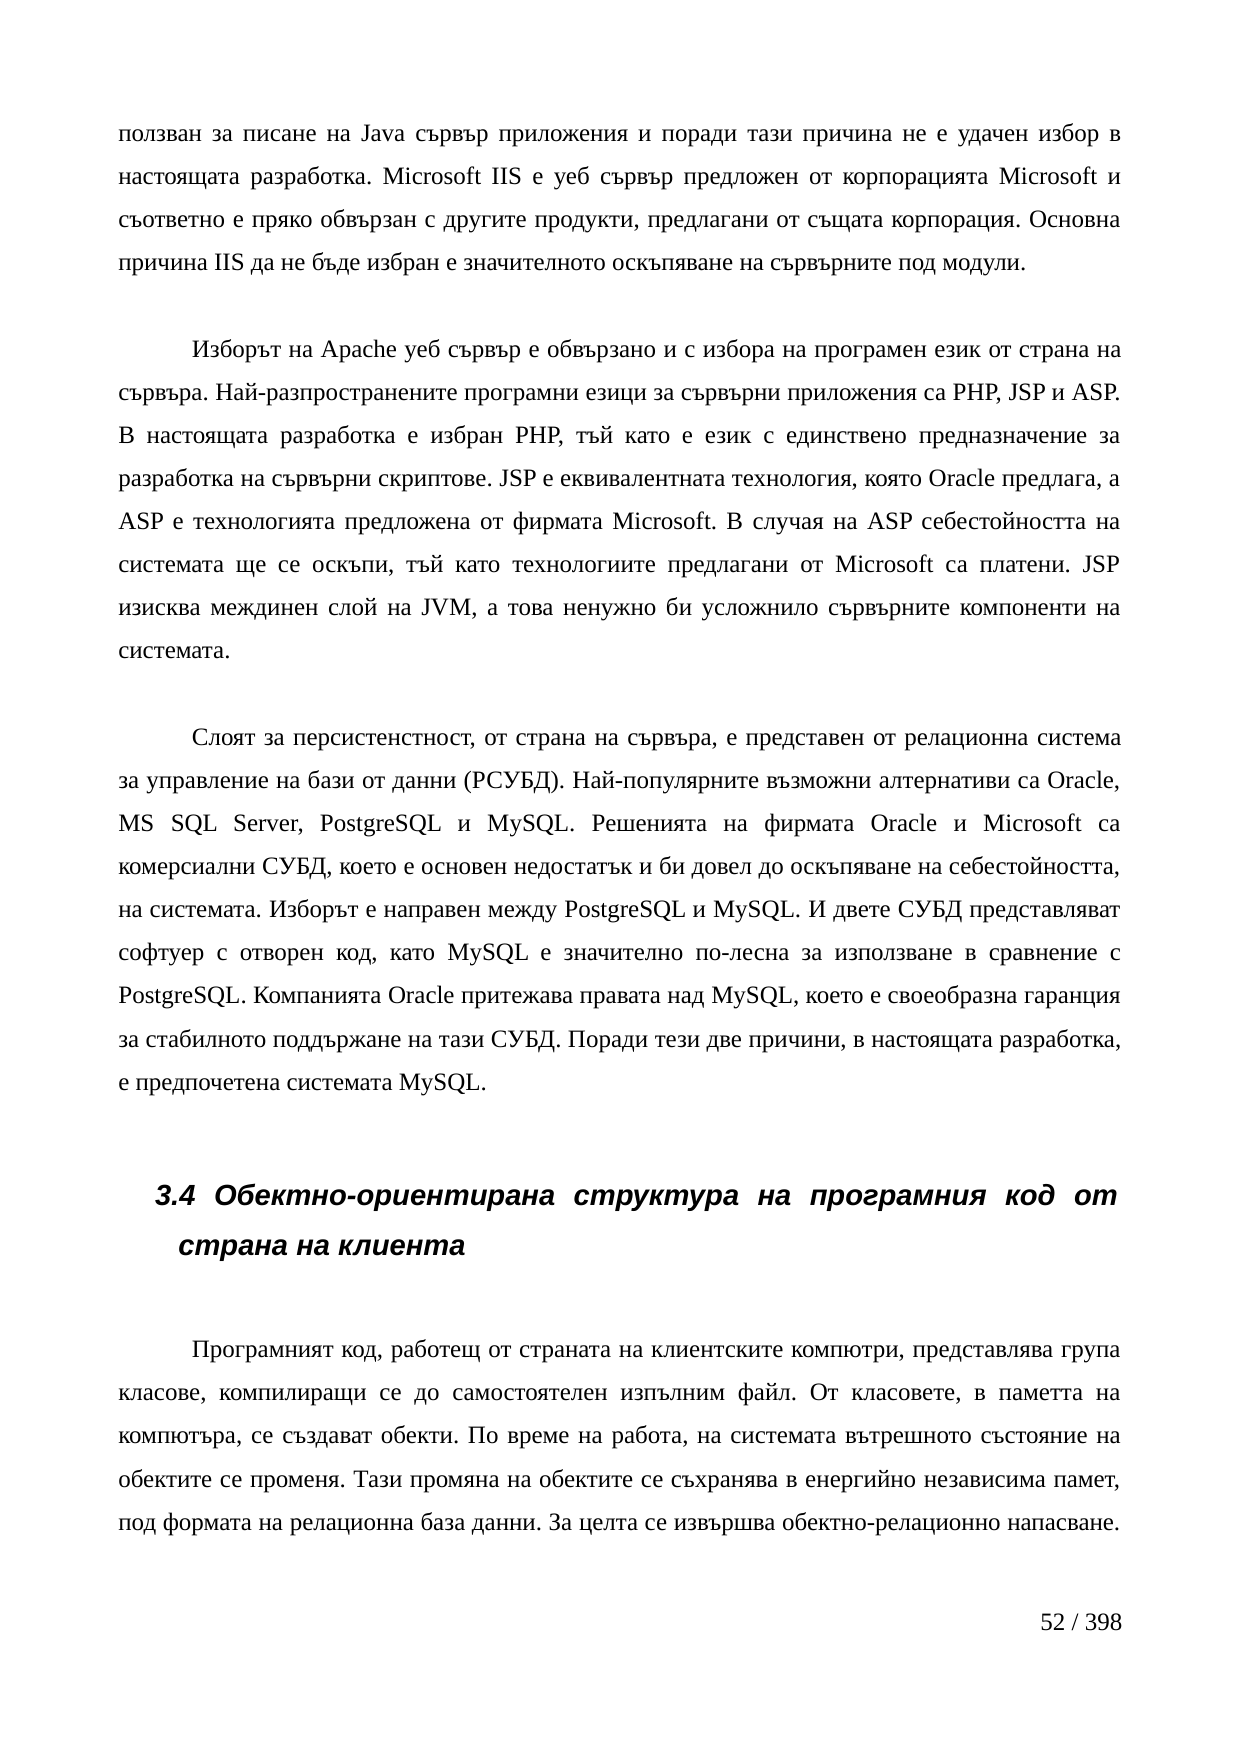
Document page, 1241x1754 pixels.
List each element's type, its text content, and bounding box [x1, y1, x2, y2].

text Програмният код, работещ от страната на клиентските компютри, представлява група класове, компилиращи се до самостоятелен изпълним файл. От класовете, в паметта на компютъра, се създават обекти. По време на работа, на системата вътрешното състояние на обектите се променя. Тази промяна на обектите се съхранява в енергийно независима памет, под формата на релационна база данни. За целта се извършва обектно-релационно напасване. [118, 1334, 1122, 1536]
subtitle 3.4 Обектно-ориентирана структура на програмния код от страна на клиента [118, 1178, 1122, 1262]
text Изборът на Apache уеб сървър е обвързано и с избора на програмен език от страна на сървъра. Най-разпространените програмни езици за сървърни приложения са PHP, JSP и ASP. В настоящата разработка е избран PHP, тъй като е език с единствено предназначение за разработка на сървърни скриптове. JSP е еквивалентната технология, която Oracle предлага, а ASP е технологията предложена от фирмата Microsoft. В случая на ASP себестойността на системата ще се оскъпи, тъй като технологиите предлагани от Microsoft са платени. JSP изисква междинен слой на JVM, а това ненужно би усложнило сървърните компоненти на системата. [118, 334, 1122, 664]
text ползван за писане на Java сървър приложения и поради тази причина не е удачен избор в настоящата разработка. Microsoft IIS е уеб сървър предложен от корпорацията Microsoft и съответно е пряко обвързан с другите продукти, предлагани от същата корпорация. Основна причина IIS да не бъде избран е значителното оскъпяване на сървърните под модули. [118, 118, 1122, 276]
text Слоят за персистенстност, от страна на сървъра, е представен от релационна система за управление на бази от данни (РСУБД). Най-популярните възможни алтернативи са Oracle, MS SQL Server, PostgreSQL и MySQL. Решенията на фирмата Oracle и Microsoft са комерсиални СУБД, което е основен недостатък и би довел до оскъпяване на себестойността, на системата. Изборът е направен между PostgreSQL и MySQL. И двете СУБД представляват софтуер с отворен код, като MySQL е значително по-лесна за използване в сравнение с PostgreSQL. Компанията Oracle притежава правата над MySQL, което е своеобразна гаранция за стабилното поддържане на тази СУБД. Поради тези две причини, в настоящата разработка, е предпочетена системата MySQL. [118, 722, 1122, 1096]
